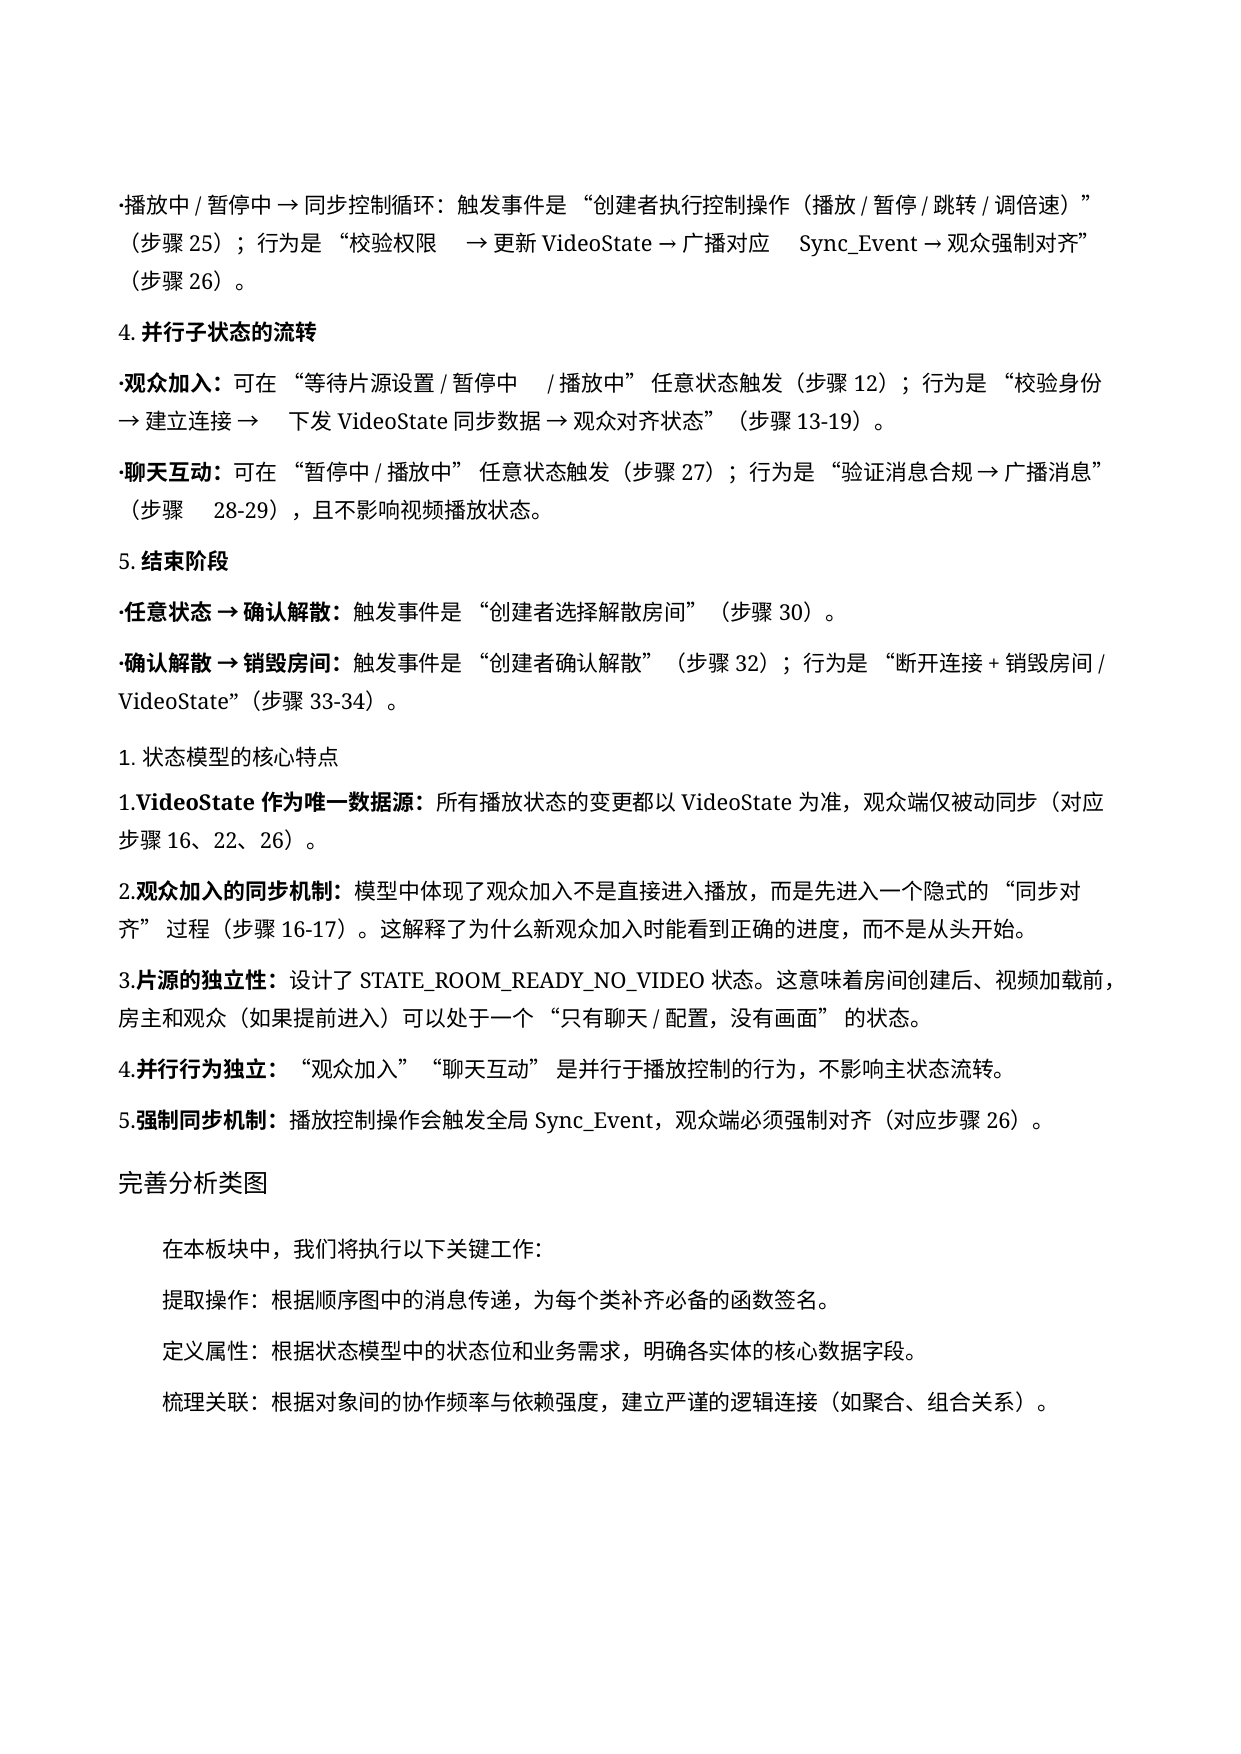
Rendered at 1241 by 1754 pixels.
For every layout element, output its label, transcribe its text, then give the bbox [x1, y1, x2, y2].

text ·任意状态 → 确认解散：触发事件是 “创建者选择解散房间”（步骤 30）。 [118, 595, 1122, 627]
subtitle 完善分析类图 [118, 1164, 1122, 1200]
subtitle 状态模型的核心特点 [118, 740, 1122, 772]
text 5. 结束阶段 [118, 544, 1122, 576]
text 提取操作：根据顺序图中的消息传递，为每个类补齐必备的函数签名。 [118, 1283, 1122, 1315]
text 3.片源的独立性：设计了 STATE_ROOM_READY_NO_VIDEO 状态。这意味着房间创建后、视频加载前，房主和观众（如果提前进入）可以处于一个 “只有聊天 / 配置，没有画面” 的状态。 [118, 963, 1122, 1033]
text 2.观众加入的同步机制：模型中体现了观众加入不是直接进入播放，而是先进入一个隐式的 “同步对齐” 过程（步骤 16-17）。这解释了为什么新观众加入时能看到正确的进度，而不是从头开始。 [118, 874, 1122, 943]
text 梳理关联：根据对象间的协作频率与依赖强度，建立严谨的逻辑连接（如聚合、组合关系）。 [118, 1385, 1122, 1417]
text ·观众加入：可在 “等待片源设置 / 暂停中 / 播放中” 任意状态触发（步骤 12）；行为是 “校验身份 → 建立连接 → 下发 VideoState 同步数据 → 观众对齐状态”（步骤 13-19）。 [118, 366, 1122, 436]
text ·聊天互动：可在 “暂停中 / 播放中” 任意状态触发（步骤 27）；行为是 “验证消息合规 → 广播消息”（步骤 28-29），且不影响视频播放状态。 [118, 455, 1122, 524]
text ·确认解散 → 销毁房间：触发事件是 “创建者确认解散”（步骤 32）；行为是 “断开连接 + 销毁房间 / VideoState”（步骤 33-34）。 [118, 646, 1122, 716]
text ·播放中 / 暂停中 → 同步控制循环：触发事件是 “创建者执行控制操作（播放 / 暂停 / 跳转 / 调倍速）”（步骤 25）；行为是 “校验权限 → 更新 VideoState → 广播对应 Sync_Event → 观众强制对齐”（步骤 26）。 [118, 188, 1122, 295]
text 在本板块中，我们将执行以下关键工作： [118, 1232, 1122, 1264]
text 4. 并行子状态的流转 [118, 315, 1122, 346]
text 定义属性：根据状态模型中的状态位和业务需求，明确各实体的核心数据字段。 [118, 1334, 1122, 1366]
text 1.VideoState 作为唯一数据源：所有播放状态的变更都以 VideoState 为准，观众端仅被动同步（对应步骤 16、22、26）。 [118, 785, 1122, 854]
text 4.并行行为独立：“观众加入”“聊天互动” 是并行于播放控制的行为，不影响主状态流转。 [118, 1052, 1122, 1084]
text 5.强制同步机制：播放控制操作会触发全局 Sync_Event，观众端必须强制对齐（对应步骤 26）。 [118, 1103, 1122, 1135]
